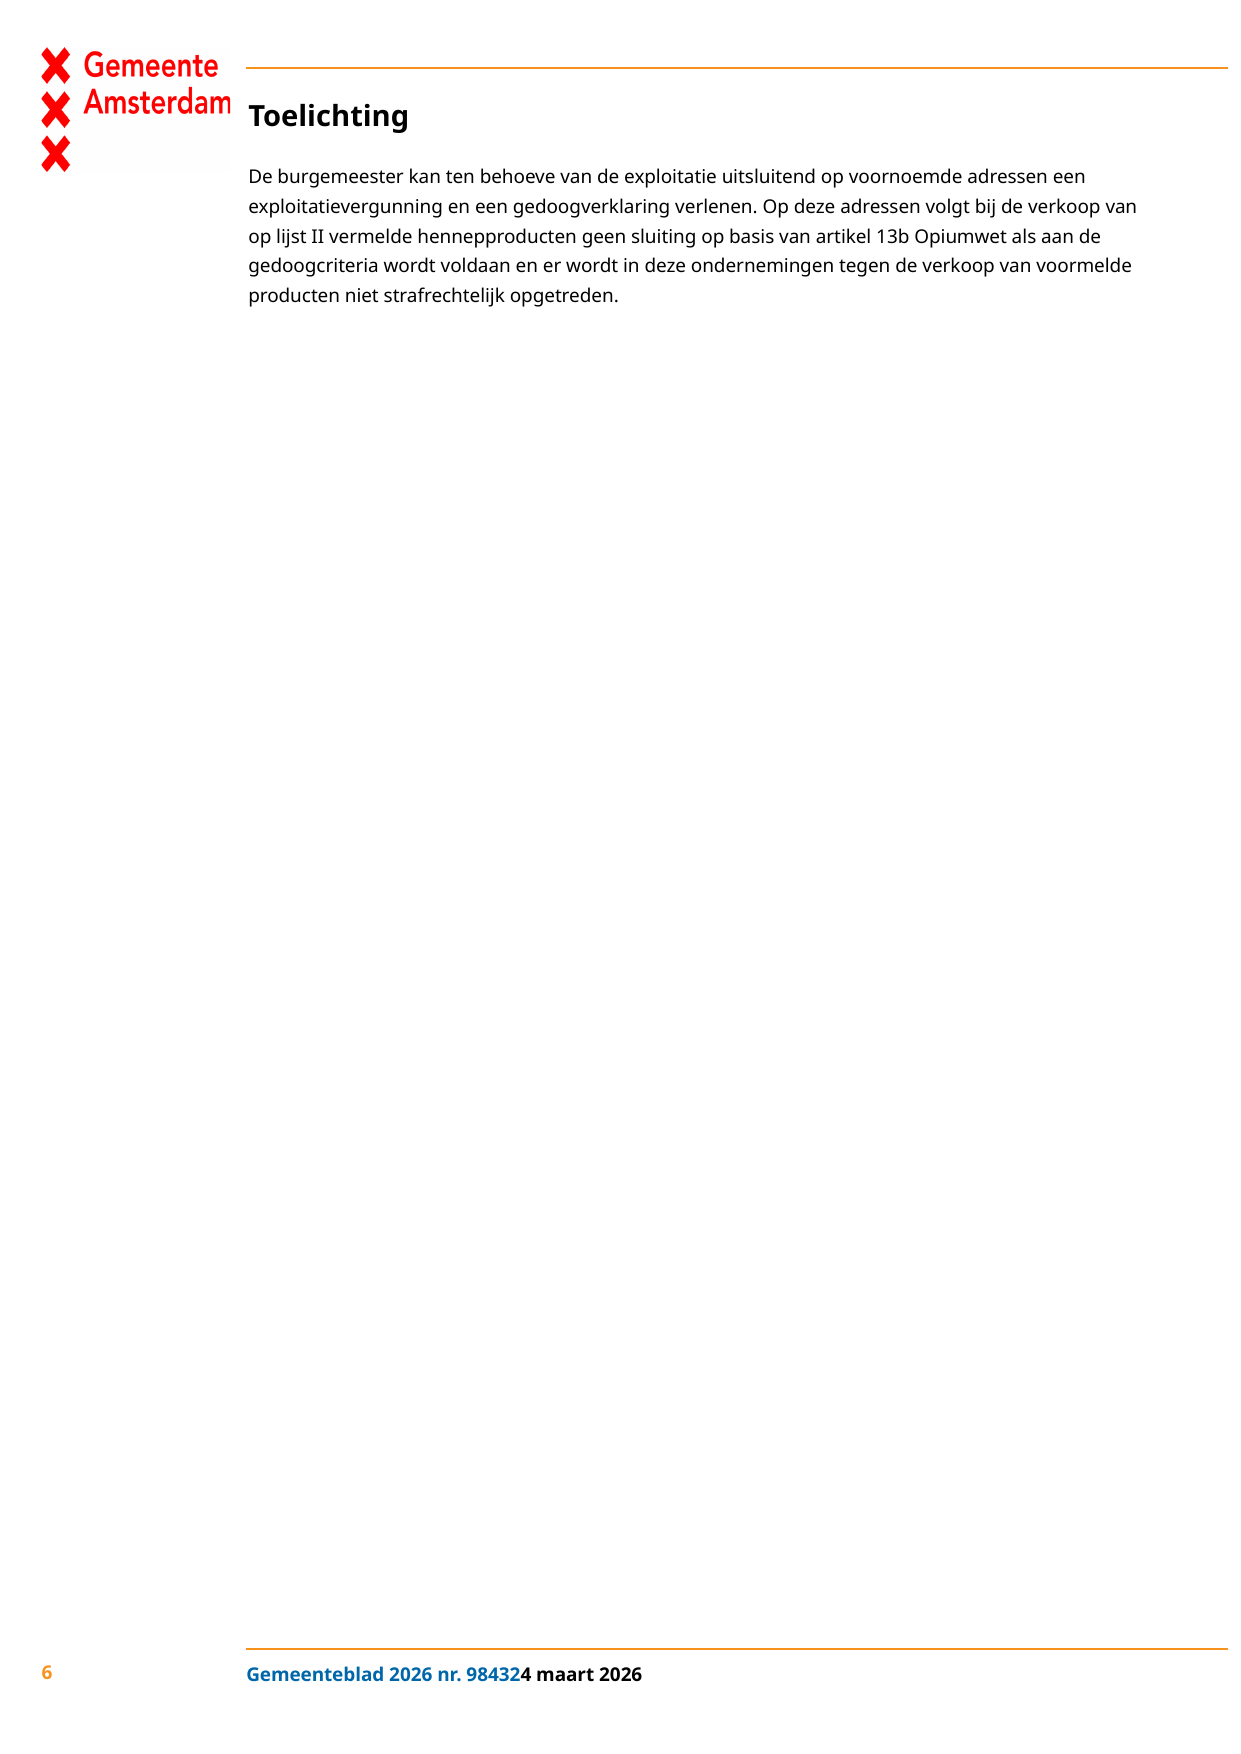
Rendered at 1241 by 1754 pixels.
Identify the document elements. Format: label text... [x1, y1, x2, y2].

text Toelichting [248, 95, 1152, 134]
picture [41, 47, 231, 172]
text De burgemeester kan ten behoeve van de exploitatie uitsluitend op voornoemde adressen een exploitatievergunning en een gedoogverklaring verlenen. Op deze adressen volgt bij de verkoop van op lijst II vermelde hennepproducten geen sluiting op basis van artikel 13b Opiumwet als aan de gedoogcriteria wordt voldaan en er wordt in deze ondernemingen tegen de verkoop van voormelde producten niet strafrechtelijk opgetreden. [248, 164, 1152, 308]
